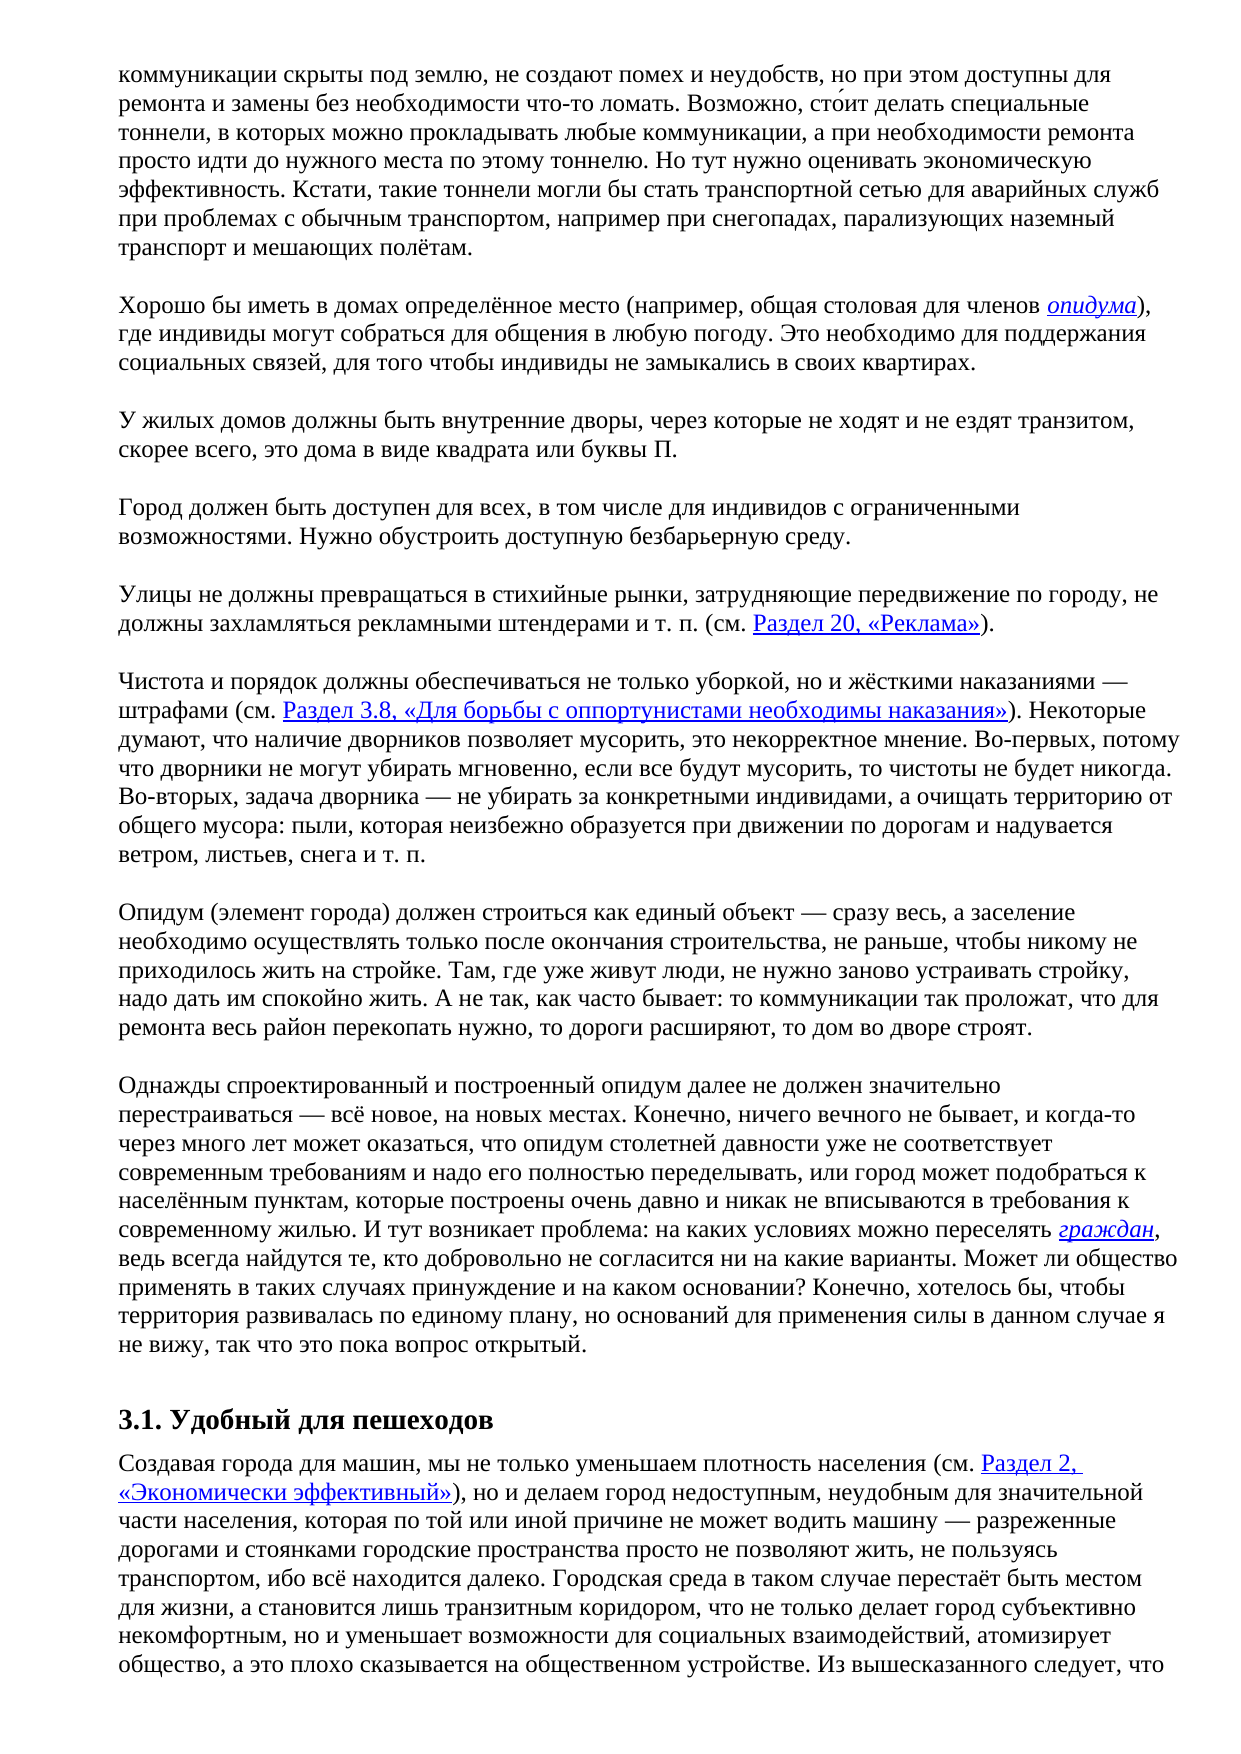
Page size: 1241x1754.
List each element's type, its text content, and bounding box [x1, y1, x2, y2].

text коммуникации скрыты под землю, не создают помех и неудобств, но при этом доступны для ремонта и замены без необходимости что-то ломать. Возможно, сто́ит делать специальные тоннели, в которых можно прокладывать любые коммуникации, а при необходимости ремонта просто идти до нужного места по этому тоннелю. Но тут нужно оценивать экономическую эффективность. Кстати, такие тоннели могли бы стать транспортной сетью для аварийных служб при проблемах с обычным транспортом, например при снегопадах, парализующих наземный транспорт и мешающих полётам. [118, 59, 1181, 260]
text У жилых домов должны быть внутренние дворы, через которые не ходят и не ездят транзитом, скорее всего, это дома в виде квадрата или буквы П. [118, 406, 1181, 463]
text Город должен быть доступен для всех, в том числе для индивидов с ограниченными возможностями. Нужно обустроить доступную безбарьерную среду. [118, 492, 1181, 550]
text Создавая города для машин, мы не только уменьшаем плотность населения (см. Раздел 2, «Экономически эффективный»), но и делаем город недоступным, неудобным для значительной части населения, которая по той или иной причине не может водить машину — разреженные дорогами и стоянками городские пространства просто не позволяют жить, не пользуясь транспортом, ибо всё находится далеко. Городская среда в таком случае перестаёт быть местом для жизни, а становится лишь транзитным коридором, что не только делает город субъективно некомфортным, но и уменьшает возможности для социальных взаимодействий, атомизирует общество, а это плохо сказывается на общественном устройстве. Из вышесказанного следует, что [118, 1448, 1181, 1678]
text Однажды спроектированный и построенный опидум далее не должен значительно перестраиваться — всё новое, на новых местах. Конечно, ничего вечного не бывает, и когда-то через много лет может оказаться, что опидум столетней давности уже не соответствует современным требованиям и надо его полностью переделывать, или город может подобраться к населённым пунктам, которые построены очень давно и никак не вписываются в требования к современному жилью. И тут возникает проблема: на каких условиях можно переселять граждан, ведь всегда найдутся те, кто добровольно не согласится ни на какие варианты. Может ли общество применять в таких случаях принуждение и на каком основании? Конечно, хотелось бы, чтобы территория развивалась по единому плану, но оснований для применения силы в данном случае я не вижу, так что это пока вопрос открытый. [118, 1070, 1181, 1358]
text Хорошо бы иметь в домах определённое место (например, общая столовая для членов опидума), где индивиды могут собраться для общения в любую погоду. Это необходимо для поддержания социальных связей, для того чтобы индивиды не замыкались в своих квартирах. [118, 290, 1181, 376]
text Чистота и порядок должны обеспечиваться не только уборкой, но и жёсткими наказаниями — штрафами (см. Раздел 3.8, «Для борьбы с оппортунистами необходимы наказания»). Некоторые думают, что наличие дворников позволяет мусорить, это некорректное мнение. Во-первых, потому что дворники не могут убирать мгновенно, если все будут мусорить, то чистоты не будет никогда. Во-вторых, задача дворника — не убирать за конкретными индивидами, а очищать территорию от общего мусора: пыли, которая неизбежно образуется при движении по дорогам и надувается ветром, листьев, снега и т. п. [118, 666, 1181, 868]
text Опидум (элемент города) должен строиться как единый объект — сразу весь, а заселение необходимо осуществлять только после окончания строительства, не раньше, чтобы никому не приходилось жить на стройке. Там, где уже живут люди, не нужно заново устраивать стройку, надо дать им спокойно жить. А не так, как часто бывает: то коммуникации так проложат, что для ремонта весь район перекопать нужно, то дороги расширяют, то дом во дворе строят. [118, 897, 1181, 1041]
text Улицы не должны превращаться в стихийные рынки, затрудняющие передвижение по городу, не должны захламляться рекламными штендерами и т. п. (см. Раздел 20, «Реклама»). [118, 579, 1181, 637]
subtitle 3.1. Удобный для пешеходов [118, 1402, 1181, 1436]
